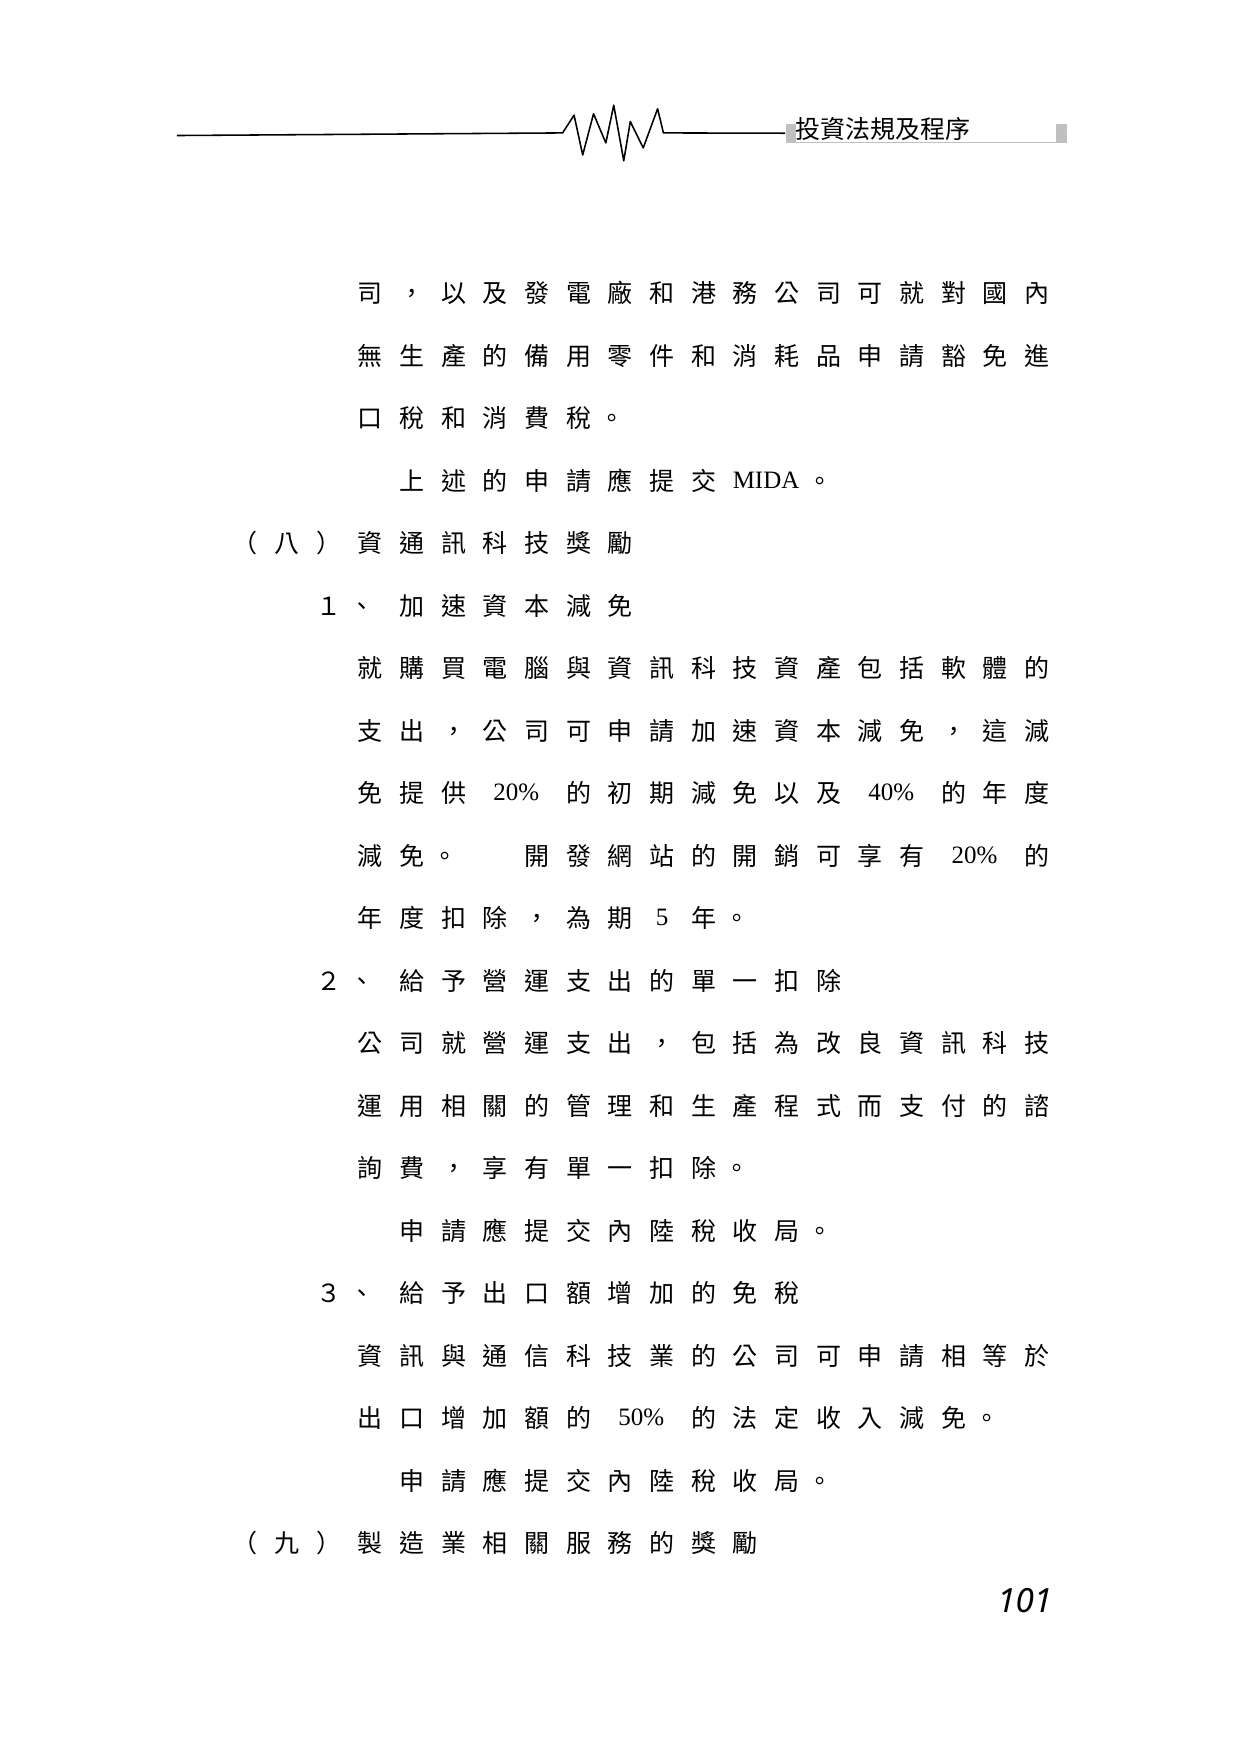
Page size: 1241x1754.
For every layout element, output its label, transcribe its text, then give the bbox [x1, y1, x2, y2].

text １、加速資本減免 [281, 563, 1058, 625]
text 就購買電腦與資訊科技資產包括軟體的支出，公司可申請加速資本減免，這減免提供20%的初期減免以及40%的年度減免。 開發網站的開銷可享有20%的年度扣除，為期5年。 [331, 625, 1058, 938]
text （九）製造業相關服務的獎勵 [207, 1500, 1058, 1563]
text 申請應提交內陸稅收局。 [330, 1438, 1058, 1500]
text 上述的申請應提交MIDA。 [330, 438, 1058, 500]
text 資訊與通信科技業的公司可申請相等於出口增加額的50%的法定收入減免。 [330, 1313, 1058, 1438]
text （八）資通訊科技獎勵 [207, 500, 1058, 563]
text 公司就營運支出，包括為改良資訊科技運用相關的管理和生產程式而支付的諮詢費，享有單一扣除。 [330, 1000, 1058, 1188]
text 司，以及發電廠和港務公司可就對國內無生產的備用零件和消耗品申請豁免進口稅和消費稅。 [330, 250, 1058, 438]
text 申請應提交內陸稅收局。 [330, 1188, 1058, 1250]
text ３、給予出口額增加的免稅 [281, 1250, 1058, 1313]
text ２、給予營運支出的單一扣除 [281, 938, 1058, 1000]
